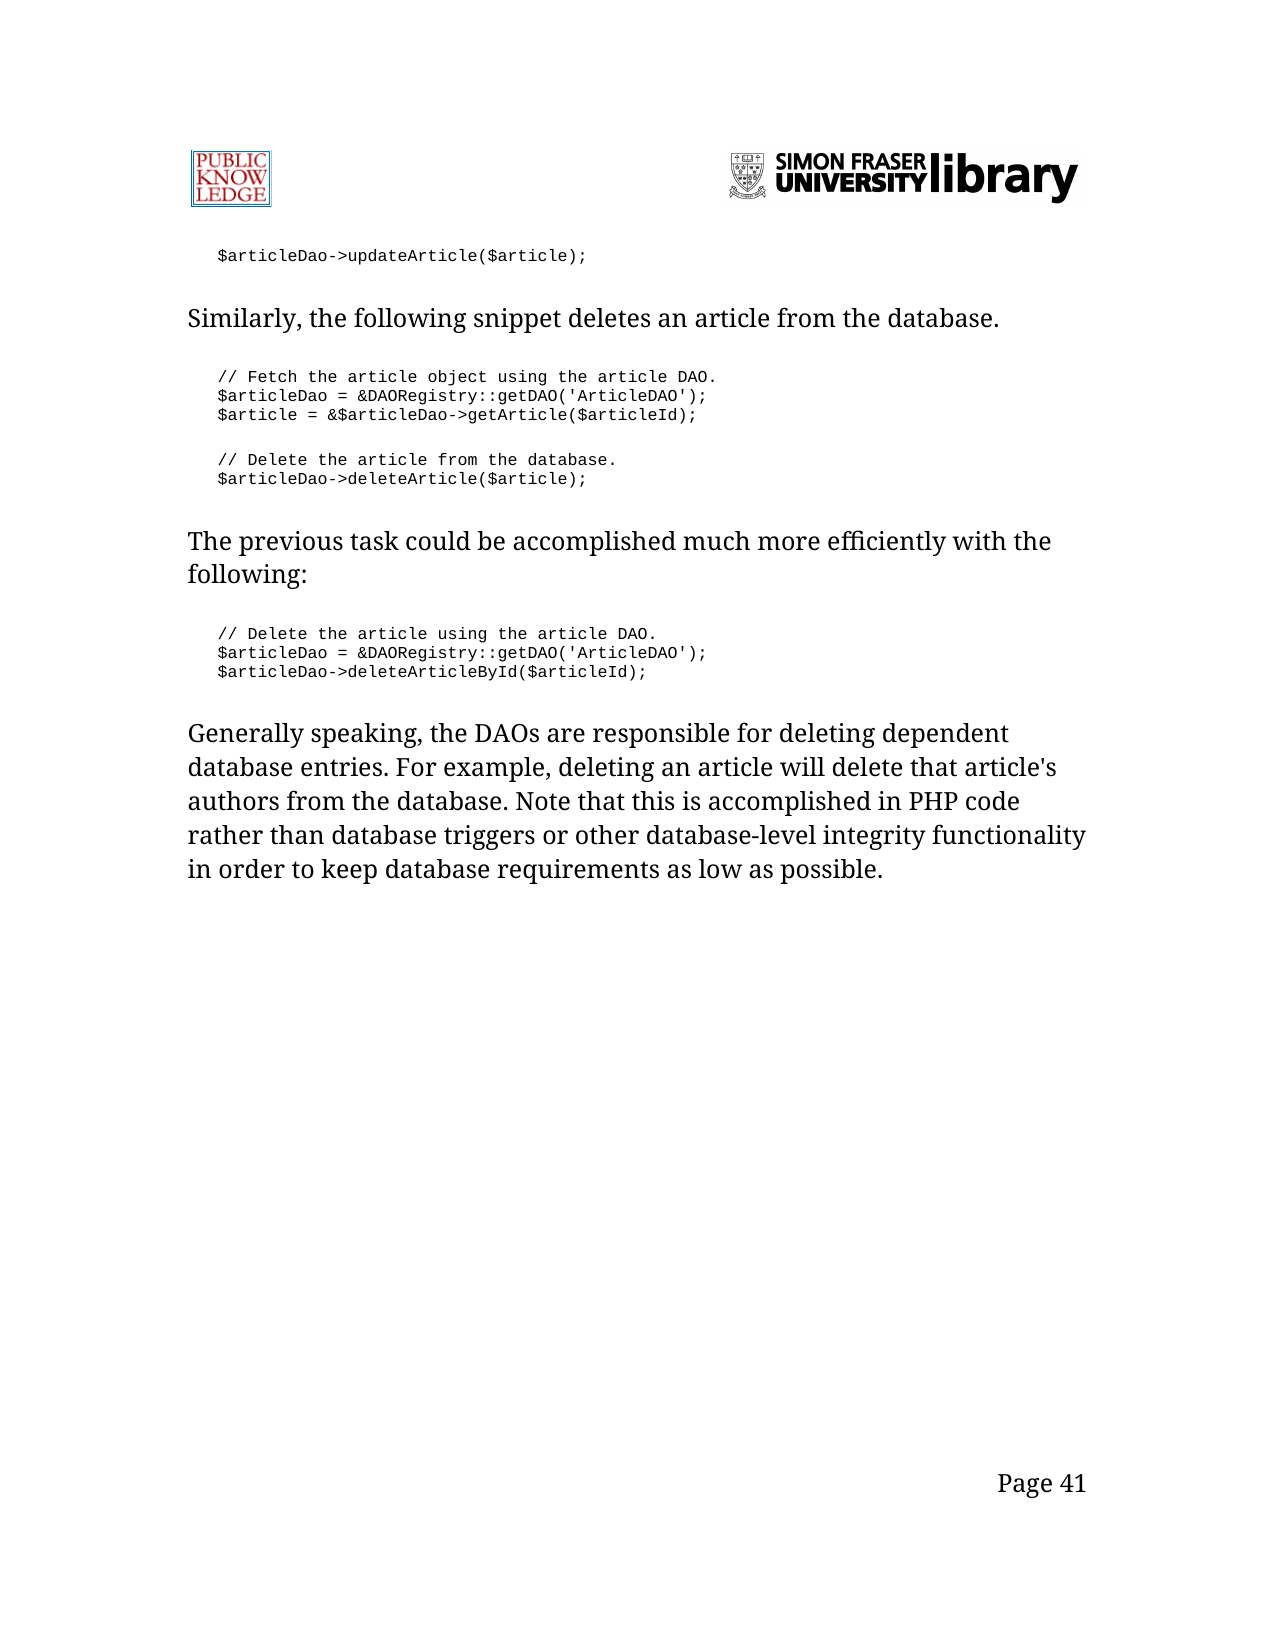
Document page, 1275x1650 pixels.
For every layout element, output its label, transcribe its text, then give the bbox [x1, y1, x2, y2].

text $articleDao->deleteArticleById($articleId); [217, 663, 1087, 682]
text $articleDao = &DAORegistry::getDAO('ArticleDAO'); [217, 387, 1087, 406]
text // Fetch the article object using the article DAO. [217, 368, 1087, 387]
text The previous task could be accomplished much more efficiently with the following: [187, 523, 1087, 591]
text // Delete the article using the article DAO. [217, 625, 1087, 644]
text $articleDao = &DAORegistry::getDAO('ArticleDAO'); [217, 644, 1087, 663]
text Generally speaking, the DAOs are responsible for deleting dependent database entries. For example, deleting an article will delete that article's authors from the database. Note that this is accomplished in PHP code rather than database triggers or other database-level integrity functionality in order to keep database requirements as low as possible. [187, 716, 1087, 886]
text $article = &$articleDao->getArticle($articleId); [217, 406, 1087, 425]
text // Delete the article from the database. [217, 451, 1087, 470]
picture [193, 150, 272, 205]
text Similarly, the following snippet deletes an article from the database. [187, 300, 1087, 334]
text $articleDao->deleteArticle($article); [217, 470, 1087, 489]
picture [723, 150, 1083, 207]
text $articleDao->updateArticle($article); [217, 247, 1087, 266]
